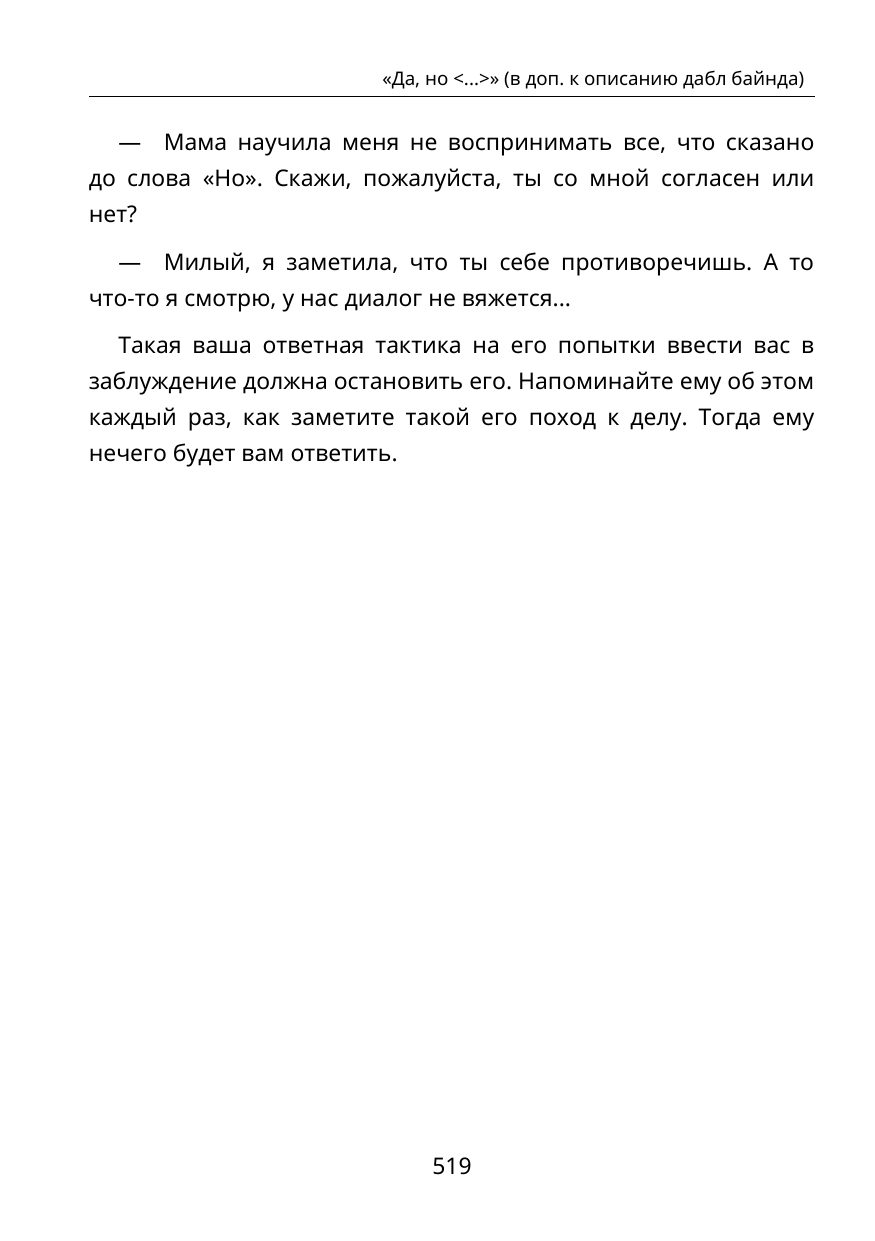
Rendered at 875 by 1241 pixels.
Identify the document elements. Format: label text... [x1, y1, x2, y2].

text Такая ваша ответная тактика на его попытки ввести вас в заблуждение должна остановить его. Напоминайте ему об этом каждый раз, как заметите такой его поход к делу. Тогда ему нечего будет вам ответить. [88, 329, 815, 468]
list Милый, я заметила, что ты себе противоречишь. А то что-то я смотрю, у нас диалог не вяжется... [88, 246, 815, 313]
list Мама научила меня не воспринимать все, что сказано до слова «Но». Скажи, пожалуйста, ты со мной согласен или нет? [88, 126, 815, 229]
